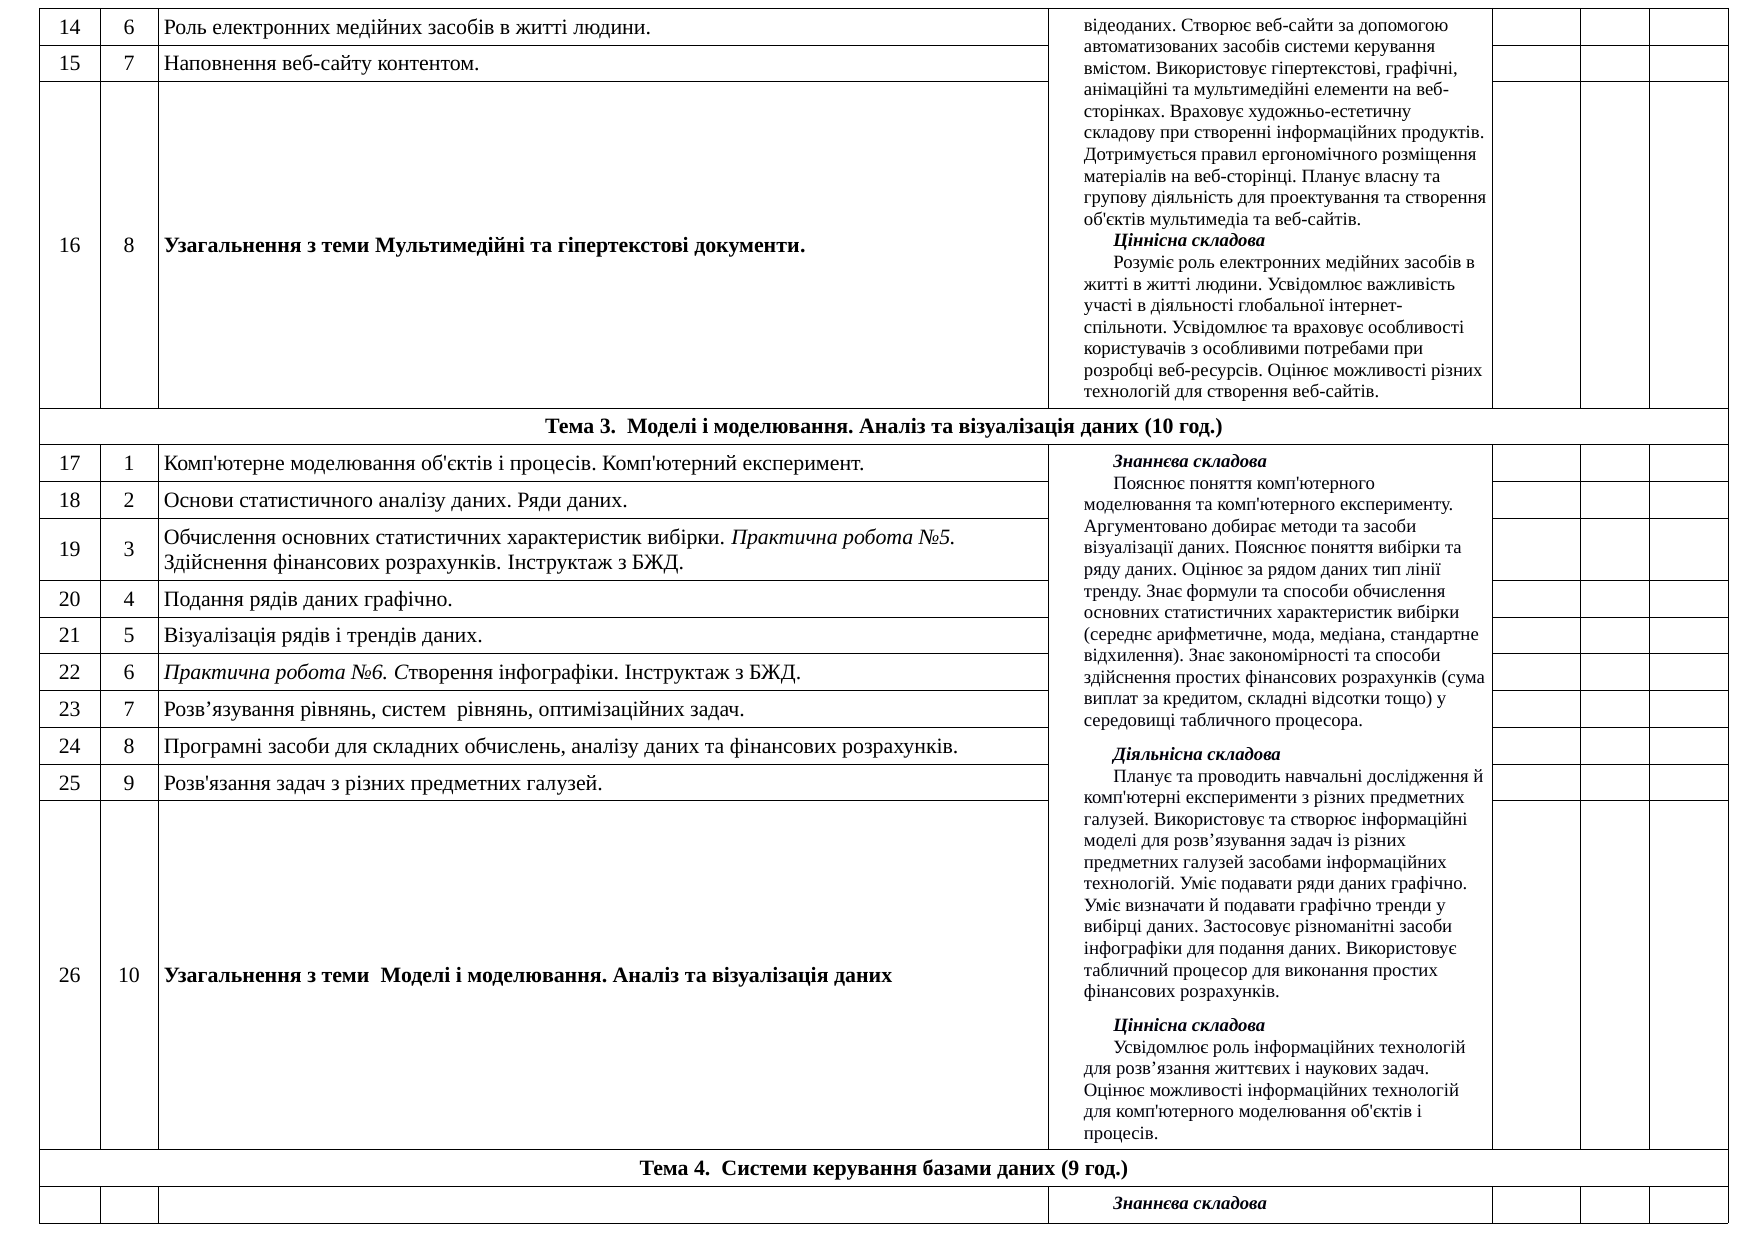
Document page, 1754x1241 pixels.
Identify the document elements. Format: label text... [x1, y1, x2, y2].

table_cell [1650, 82, 1728, 407]
table_cell 10 [101, 801, 158, 1149]
table_cell 7 [101, 46, 158, 81]
table_cell 5 [101, 618, 158, 653]
table_cell Знаннєва складова Пояснює поняття комп'ютерного моделювання та комп'ютерного експерименту. Аргументовано добирає методи та засоби візуалізації даних. Пояснює поняття вибірки та ряду даних. Оцінює за рядом даних тип лінії тренду. Знає формули та способи обчислення основних статистичних характеристик вибірки (середнє арифметичне, мода, медіана, стандартне відхилення). Знає закономірності та способи здійснення простих фінансових розрахунків (сума виплат за кредитом, складні відсотки тощо) у середовищі табличного процесора. Діяльнісна складова Планує та проводить навчальні дослідження й комп'ютерні експерименти з різних предметних галузей. Використовує та створює інформаційні моделі для розв’язування задач із різних предметних галузей засобами інформаційних технологій. Уміє подавати ряди даних графічно. Уміє визначати й подавати графічно тренди у вибірці даних. Застосовує різноманітні засоби інфографіки для подання даних. Використовує табличний процесор для виконання простих фінансових розрахунків. Ціннісна складова Усвідомлює роль інформаційних технологій для розв’язання життєвих і наукових задач. Оцінює можливості інформаційних технологій для комп'ютерного моделювання об'єктів і процесів. [1049, 445, 1492, 1149]
table_cell Тема 4. Системи керування базами даних (9 год.) [40, 1150, 1728, 1186]
table_cell 6 [101, 9, 158, 44]
table_cell [1581, 9, 1649, 44]
table_cell [1650, 691, 1728, 727]
table_cell [1581, 654, 1649, 690]
table_cell Роль електронних медійних засобів в житті людини. [159, 9, 1048, 44]
table_cell 15 [40, 46, 100, 81]
table_cell Візуалізація рядів і трендів даних. [159, 618, 1048, 653]
table_cell Обчислення основних статистичних характеристик вибірки. Практична робота №5. Здійснення фінансових розрахунків. Інструктаж з БЖД. [159, 519, 1048, 580]
table_cell [1581, 82, 1649, 407]
table_cell [1493, 9, 1580, 44]
table_cell [1650, 581, 1728, 617]
table_cell 23 [40, 691, 100, 727]
table_cell 2 [101, 482, 158, 518]
table_cell [1581, 581, 1649, 617]
table_cell [1493, 691, 1580, 727]
table_cell [1493, 82, 1580, 407]
table_cell 3 [101, 519, 158, 580]
table_cell [40, 1187, 100, 1223]
table_cell 8 [101, 728, 158, 764]
table_cell [159, 1187, 1048, 1223]
table_cell 14 [40, 9, 100, 44]
table_cell [1650, 801, 1728, 1149]
table_cell [1650, 482, 1728, 518]
table_cell [1581, 46, 1649, 81]
table_cell [1493, 46, 1580, 81]
table_cell 20 [40, 581, 100, 617]
table_cell [1581, 801, 1649, 1149]
table_cell [1493, 1187, 1580, 1223]
table_cell Практична робота №6. Створення інфографіки. Інструктаж з БЖД. [159, 654, 1048, 690]
table_cell [1650, 46, 1728, 81]
table_cell [1493, 728, 1580, 764]
table_cell [1650, 9, 1728, 44]
table_cell [1493, 445, 1580, 481]
table_cell Основи статистичного аналізу даних. Ряди даних. [159, 482, 1048, 518]
table_cell 4 [101, 581, 158, 617]
table_cell Розв'язання задач з різних предметних галузей. [159, 765, 1048, 800]
table_cell [1650, 654, 1728, 690]
table_cell 9 [101, 765, 158, 800]
table_cell 17 [40, 445, 100, 481]
table_cell Подання рядів даних графічно. [159, 581, 1048, 617]
table_cell 7 [101, 691, 158, 727]
table_cell Тема 3. Моделі і моделювання. Аналіз та візуалізація даних (10 год.) [40, 409, 1728, 444]
table_cell [1493, 581, 1580, 617]
table_cell 19 [40, 519, 100, 580]
table_cell Розв’язування рівнянь, систем рівнянь, оптимізаційних задач. [159, 691, 1048, 727]
table_cell [1650, 618, 1728, 653]
table_cell [1493, 765, 1580, 800]
table_cell [1493, 654, 1580, 690]
table_cell 22 [40, 654, 100, 690]
table_cell 24 [40, 728, 100, 764]
table_cell відеоданих. Створює веб-сайти за допомогою автоматизованих засобів системи керування вмістом. Використовує гіпертекстові, графічні, анімаційні та мультимедійні елементи на веб-сторінках. Враховує художньо-естетичну складову при створенні інформаційних продуктів. Дотримується правил ергономічного розміщення матеріалів на веб-сторінці. Планує власну та групову діяльність для проектування та створення об'єктів мультимедіа та веб-сайтів. Ціннісна складова Розуміє роль електронних медійних засобів в житті в житті людини. Усвідомлює важливість участі в діяльності глобальної інтернет-спільноти. Усвідомлює та враховує особливості користувачів з особливими потребами при розробці веб-ресурсів. Оцінює можливості різних технологій для створення веб-сайтів. [1049, 9, 1492, 407]
table_cell 1 [101, 445, 158, 481]
table_cell [1493, 801, 1580, 1149]
table_cell Узагальнення з теми Мультимедійні та гіпертекстові документи. [159, 82, 1048, 407]
table_cell 6 [101, 654, 158, 690]
table_cell Узагальнення з теми Моделі і моделювання. Аналіз та візуалізація даних [159, 801, 1048, 1149]
table_cell [1581, 618, 1649, 653]
table_cell [1650, 728, 1728, 764]
table_cell [1650, 765, 1728, 800]
table_cell [1650, 445, 1728, 481]
table_cell [1650, 519, 1728, 580]
table_cell [1493, 618, 1580, 653]
table_cell [1581, 482, 1649, 518]
table_cell [101, 1187, 158, 1223]
table_cell 18 [40, 482, 100, 518]
table_cell Наповнення веб-сайту контентом. [159, 46, 1048, 81]
table_cell 8 [101, 82, 158, 407]
table_cell [1493, 482, 1580, 518]
table_cell [1581, 1187, 1649, 1223]
table_cell Програмні засоби для складних обчислень, аналізу даних та фінансових розрахунків. [159, 728, 1048, 764]
table_cell 26 [40, 801, 100, 1149]
table_cell [1581, 519, 1649, 580]
table_cell [1581, 728, 1649, 764]
table_cell 21 [40, 618, 100, 653]
table_cell 25 [40, 765, 100, 800]
table_cell [1581, 445, 1649, 481]
table_cell [1493, 519, 1580, 580]
table_cell Комп'ютерне моделювання об'єктів і процесів. Комп'ютерний експеримент. [159, 445, 1048, 481]
table_cell Знаннєва складова [1049, 1187, 1492, 1223]
table_cell [1581, 765, 1649, 800]
table_cell [1650, 1187, 1728, 1223]
table_cell 16 [40, 82, 100, 407]
table_cell [1581, 691, 1649, 727]
